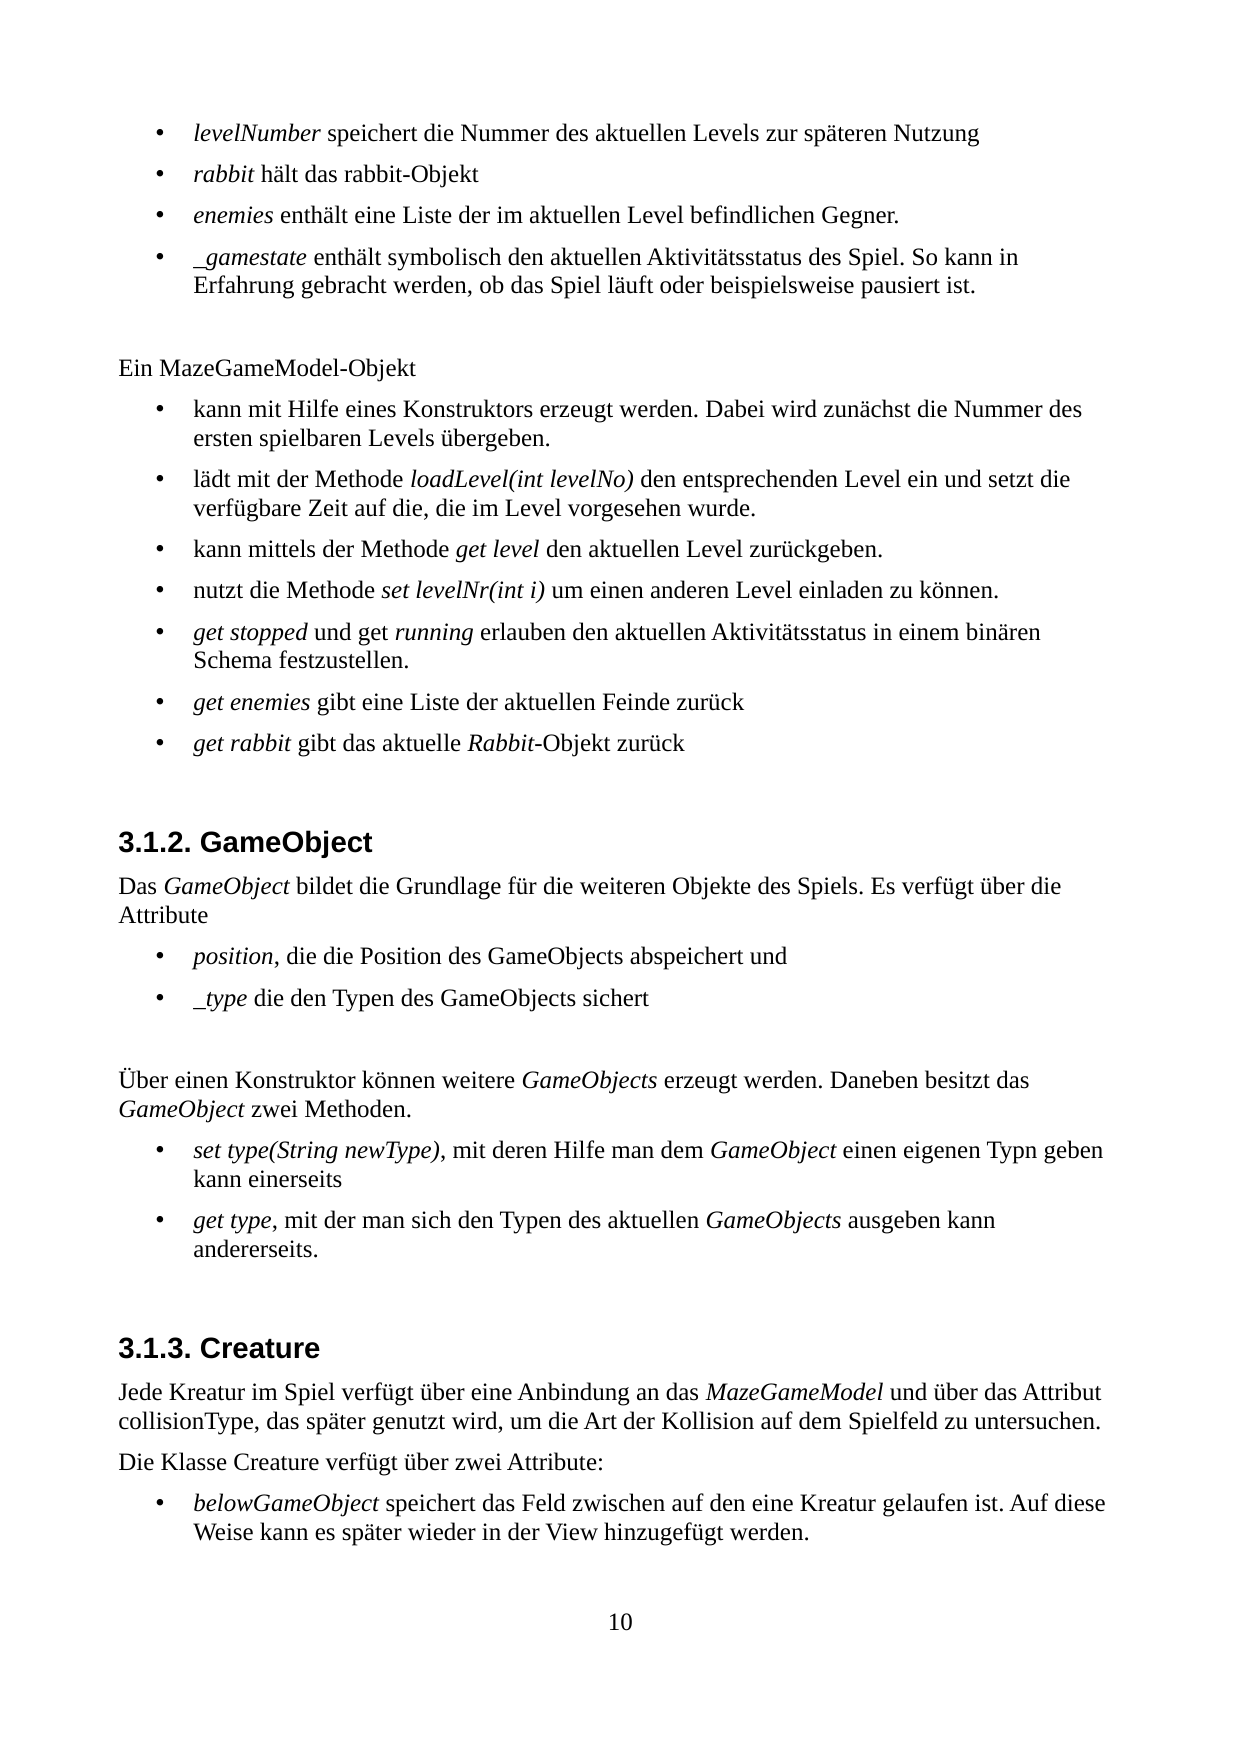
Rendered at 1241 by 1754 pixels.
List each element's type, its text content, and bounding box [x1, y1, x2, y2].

list set type(String newType), mit deren Hilfe man dem GameObject einen eigenen Typn geben kann einerseits [156, 1135, 1122, 1193]
list _type die den Typen des GameObjects sichert [156, 983, 1122, 1011]
list kann mittels der Methode get level den aktuellen Level zurückgeben. [156, 534, 1122, 563]
list belowGameObject speichert das Feld zwischen auf den eine Kreatur gelaufen ist. Auf diese Weise kann es später wieder in der View hinzugefügt werden. [156, 1488, 1122, 1546]
text Jede Kreatur im Spiel verfügt über eine Anbindung an das MazeGameModel und über das Attribut collisionType, das später genutzt wird, um die Art der Kollision auf dem Spielfeld zu untersuchen. [118, 1377, 1122, 1435]
list levelNumber speichert die Nummer des aktuellen Levels zur späteren Nutzung [156, 118, 1122, 147]
list get stopped und get running erlauben den aktuellen Aktivitätsstatus in einem binären Schema festzustellen. [156, 617, 1122, 674]
subtitle 3.1.3. Creature [118, 1331, 1122, 1365]
list kann mit Hilfe eines Konstruktors erzeugt werden. Dabei wird zunächst die Nummer des ersten spielbaren Levels übergeben. [156, 394, 1122, 452]
subtitle 3.1.2. GameObject [118, 825, 1122, 859]
list enemies enthält eine Liste der im aktuellen Level befindlichen Gegner. [156, 201, 1122, 229]
list rabbit hält das rabbit-Objekt [156, 159, 1122, 188]
text Das GameObject bildet die Grundlage für die weiteren Objekte des Spiels. Es verfügt über die Attribute [118, 871, 1122, 929]
list get type, mit der man sich den Typen des aktuellen GameObjects ausgeben kann andererseits. [156, 1205, 1122, 1263]
list get rabbit gibt das aktuelle Rabbit-Objekt zurück [156, 728, 1122, 757]
list _gamestate enthält symbolisch den aktuellen Aktivitätsstatus des Spiel. So kann in Erfahrung gebracht werden, ob das Spiel läuft oder beispielsweise pausiert ist. [156, 242, 1122, 299]
text Die Klasse Creature verfügt über zwei Attribute: [118, 1447, 1122, 1476]
list get enemies gibt eine Liste der aktuellen Feinde zurück [156, 687, 1122, 716]
text Über einen Konstruktor können weitere GameObjects erzeugt werden. Daneben besitzt das GameObject zwei Methoden. [118, 1065, 1122, 1123]
text Ein MazeGameModel-Objekt [118, 353, 1122, 382]
list lädt mit der Methode loadLevel(int levelNo) den entsprechenden Level ein und setzt die verfügbare Zeit auf die, die im Level vorgesehen wurde. [156, 464, 1122, 522]
list position, die die Position des GameObjects abspeichert und [156, 941, 1122, 970]
list nutzt die Methode set levelNr(int i) um einen anderen Level einladen zu können. [156, 576, 1122, 604]
